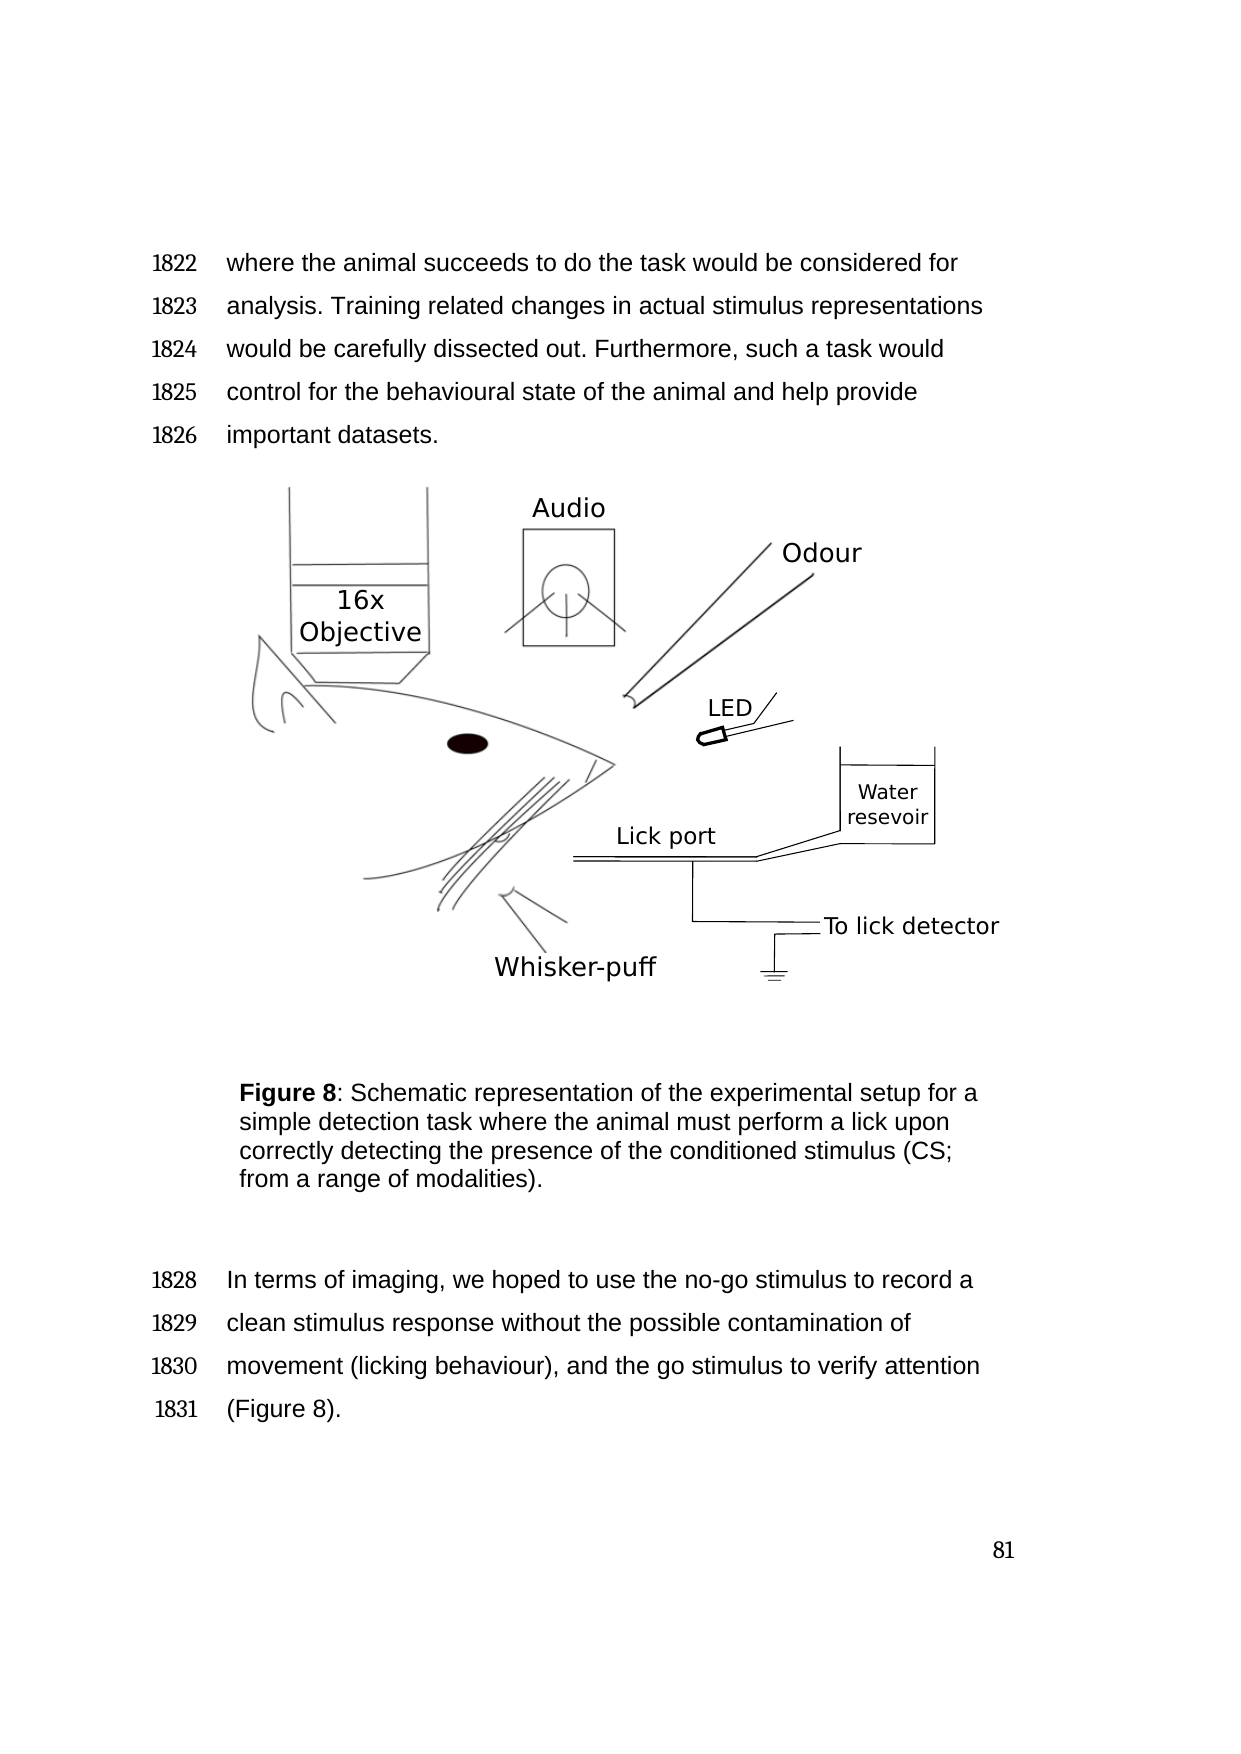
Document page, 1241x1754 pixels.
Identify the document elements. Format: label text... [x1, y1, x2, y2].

text where the animal succeeds to do the task would be considered for analysis. Training related changes in actual stimulus representations would be carefully dissected out. Furthermore, such a task would control for the behavioural state of the animal and help provide important datasets. [226, 248, 1014, 449]
text Figure 8: Schematic representation of the experimental setup for a simple detection task where the animal must perform a lick upon correctly detecting the presence of the conditioned stimulus (CS; from a range of modalities). [239, 1066, 1001, 1193]
text In terms of imaging, we hoped to use the no-go stimulus to record a clean stimulus response without the possible contamination of movement (licking behaviour), and the go stimulus to verify attention (Figure 8). [226, 1265, 1014, 1423]
